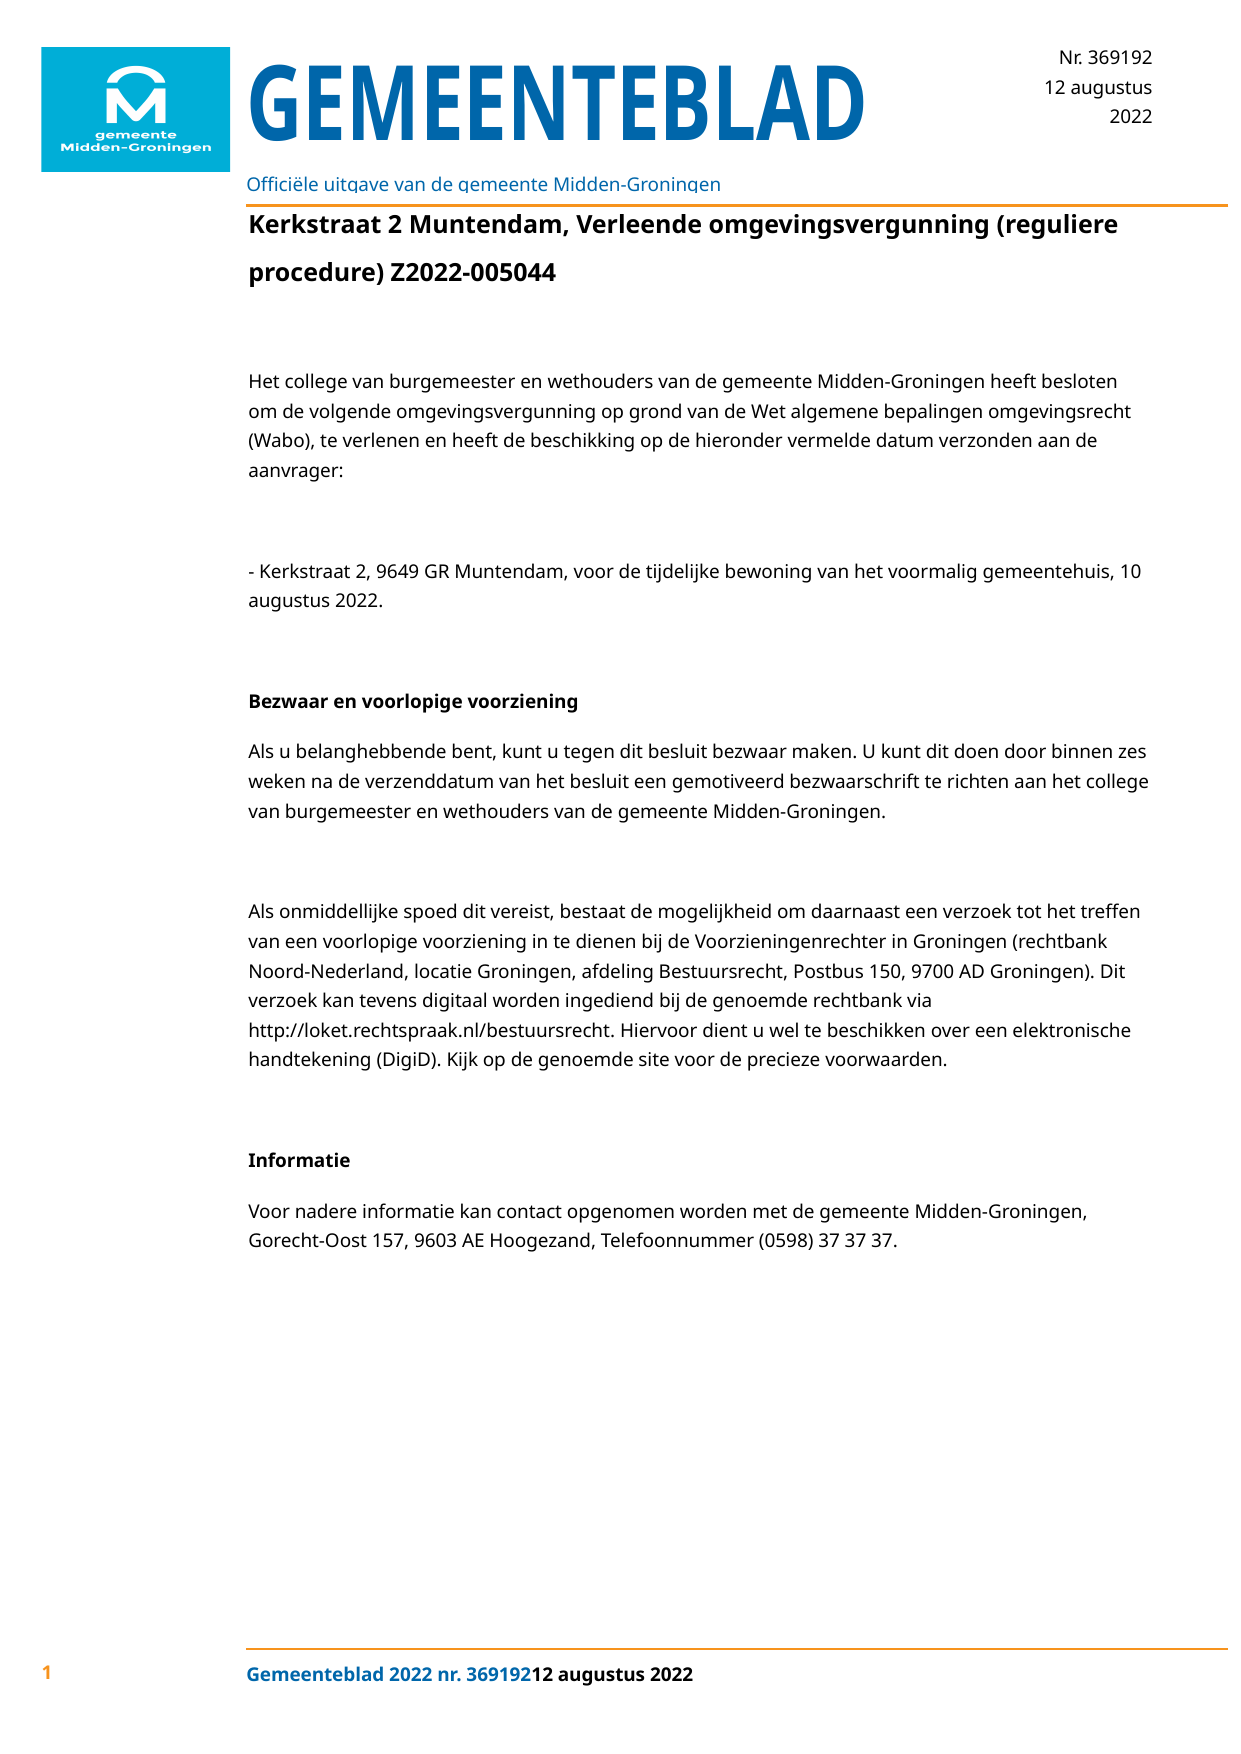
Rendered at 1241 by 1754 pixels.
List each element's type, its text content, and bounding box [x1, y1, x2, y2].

text Kerkstraat 2 Muntendam, Verleende omgevingsvergunning (reguliere procedure) Z2022-005044 [248, 207, 1152, 288]
text Het college van burgemeester en wethouders van de gemeente Midden-Groningen heeft besloten om de volgende omgevingsvergunning op grond van de Wet algemene bepalingen omgevingsrecht (Wabo), te verlenen en heeft de beschikking op de hieronder vermelde datum verzonden aan de aanvrager: [248, 368, 1152, 483]
text Voor nadere informatie kan contact opgenomen worden met de gemeente Midden-Groningen, Gorecht-Oost 157, 9603 AE Hoogezand, Telefoonnummer (0598) 37 37 37. [248, 1198, 1152, 1253]
picture [108, 66, 164, 82]
text Bezwaar en voorlopige voorziening [248, 688, 1152, 714]
picture [184, 146, 190, 153]
picture [107, 89, 165, 122]
text Als u belanghebbende bent, kunt u tegen dit besluit bezwaar maken. U kunt dit doen door binnen zes weken na de verzenddatum van het besluit een gemotiveerd bezwaarschrift te richten aan het college van burgemeester en wethouders van de gemeente Midden-Groningen. [248, 739, 1152, 824]
text Informatie [248, 1147, 1152, 1173]
text - Kerkstraat 2, 9649 GR Muntendam, voor de tijdelijke bewoning van het voormalig gemeentehuis, 10 augustus 2022. [248, 558, 1152, 613]
text Als onmiddellijke spoed dit vereist, bestaat de mogelijkheid om daarnaast een verzoek tot het treffen van een voorlopige voorziening in te dienen bij de Voorzieningenrechter in Groningen (rechtbank Noord-Nederland, locatie Groningen, afdeling Bestuursrecht, Postbus 150, 9700 AD Groningen). Dit verzoek kan tevens digitaal worden ingediend bij de genoemde rechtbank via http://loket.rechtspraak.nl/bestuursrecht. Hiervoor dient u wel te beschikken over een elektronische handtekening (DigiD). Kijk op de genoemde site voor de precieze voorwaarden. [248, 899, 1152, 1072]
